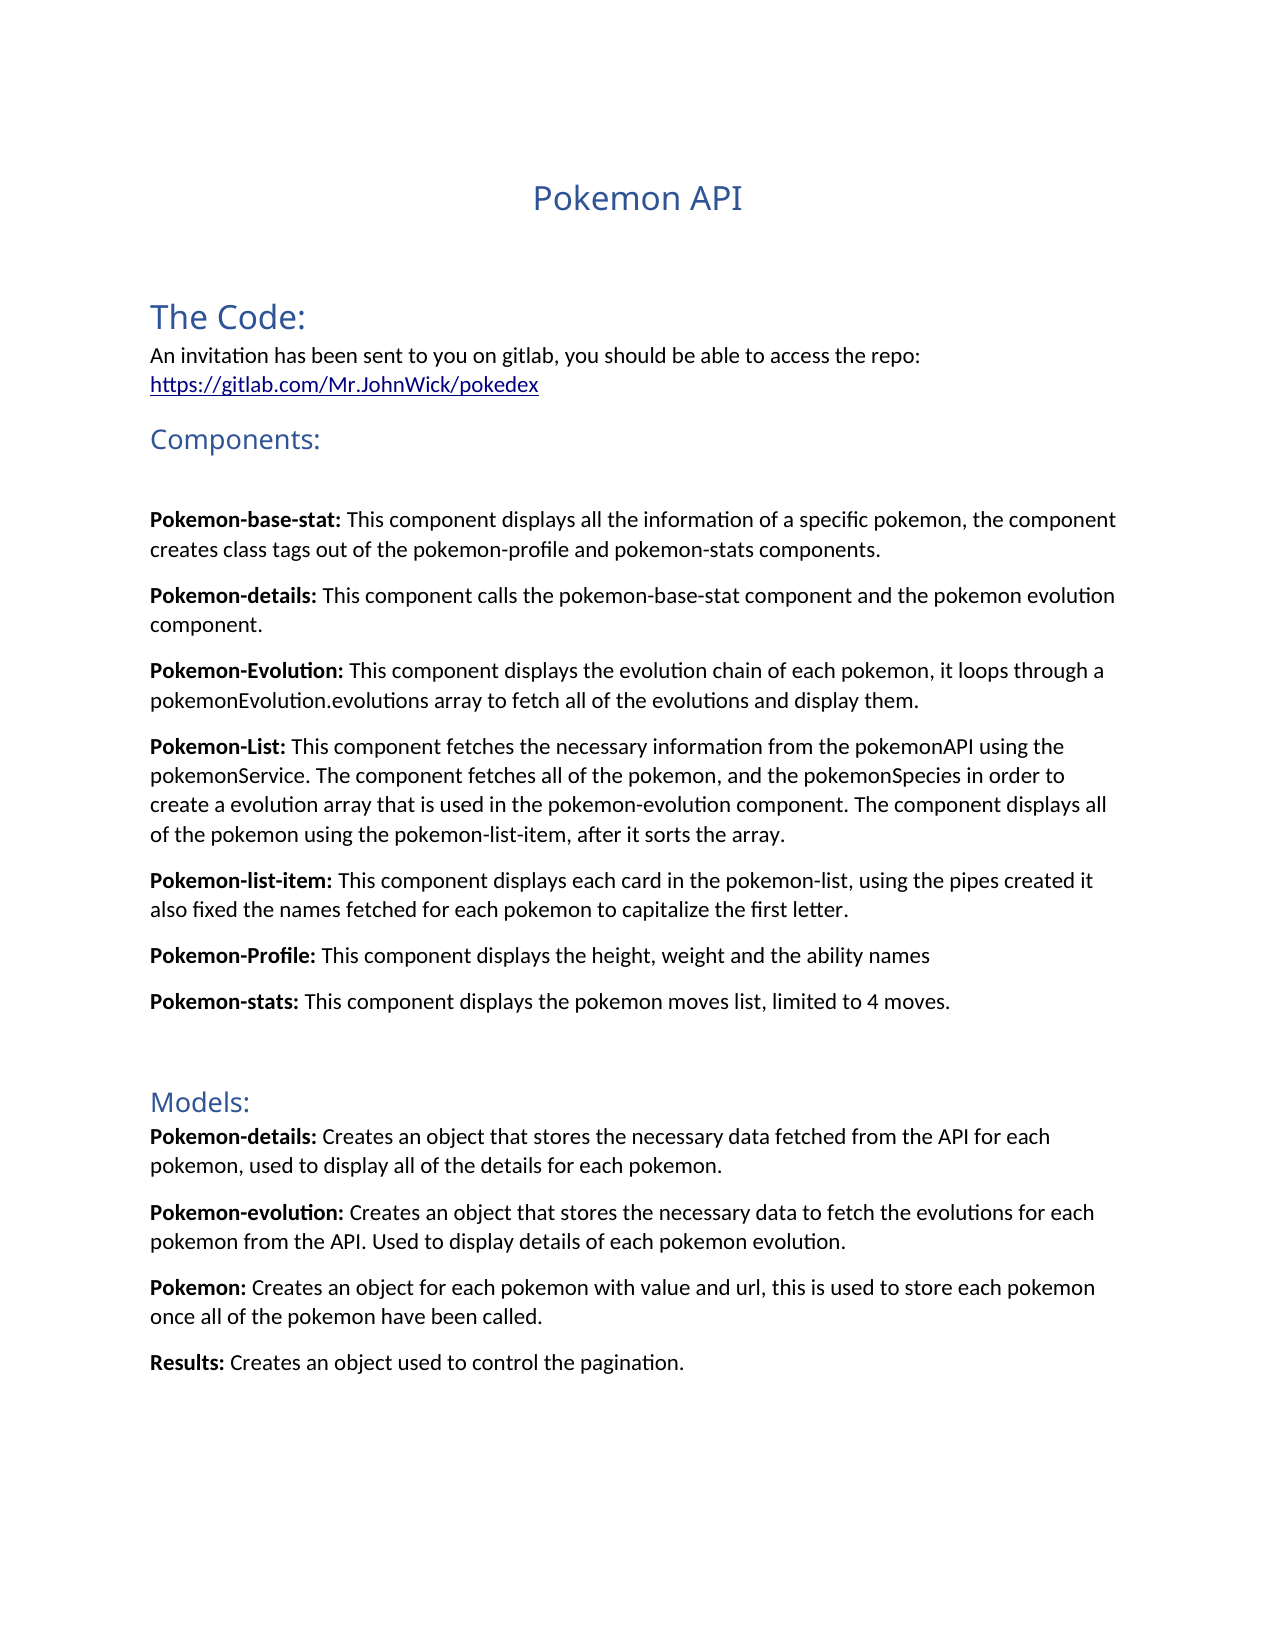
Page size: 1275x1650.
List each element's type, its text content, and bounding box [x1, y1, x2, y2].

text Pokemon: Creates an object for each pokemon with value and url, this is used to store each pokemon once all of the pokemon have been called. [150, 1273, 1125, 1331]
text Pokemon-list-item: This component displays each card in the pokemon-list, using the pipes created it also fixed the names fetched for each pokemon to capitalize the first letter. [150, 866, 1125, 923]
subtitle Models: [150, 1084, 1125, 1121]
subtitle Pokemon API [150, 175, 1125, 220]
text Results: Creates an object used to control the pagination. [150, 1348, 1125, 1377]
text Pokemon-details: This component calls the pokemon-base-stat component and the pokemon evolution component. [150, 581, 1125, 638]
text Pokemon-Evolution: This component displays the evolution chain of each pokemon, it loops through a pokemonEvolution.evolutions array to fetch all of the evolutions and display them. [150, 656, 1125, 714]
subtitle The Code: [150, 294, 1125, 339]
text An invitation has been sent to you on gitlab, you should be able to access the repo: https://gitlab.com/Mr.JohnWick/pokedex [150, 341, 1125, 399]
subtitle Components: [150, 421, 1125, 458]
text Pokemon-stats: This component displays the pokemon moves list, limited to 4 moves. [150, 987, 1125, 1015]
text Pokemon-List: This component fetches the necessary information from the pokemonAPI using the pokemonService. The component fetches all of the pokemon, and the pokemonSpecies in order to create a evolution array that is used in the pokemon-evolution component. The component displays all of the pokemon using the pokemon-list-item, after it sorts the array. [150, 732, 1125, 848]
text Pokemon-Profile: This component displays the height, weight and the ability names [150, 941, 1125, 969]
text Pokemon-evolution: Creates an object that stores the necessary data to fetch the evolutions for each pokemon from the API. Used to display details of each pokemon evolution. [150, 1198, 1125, 1255]
text Pokemon-details: Creates an object that stores the necessary data fetched from the API for each pokemon, used to display all of the details for each pokemon. [150, 1122, 1125, 1180]
text Pokemon-base-stat: This component displays all the information of a specific pokemon, the component creates class tags out of the pokemon-profile and pokemon-stats components. [150, 506, 1125, 563]
